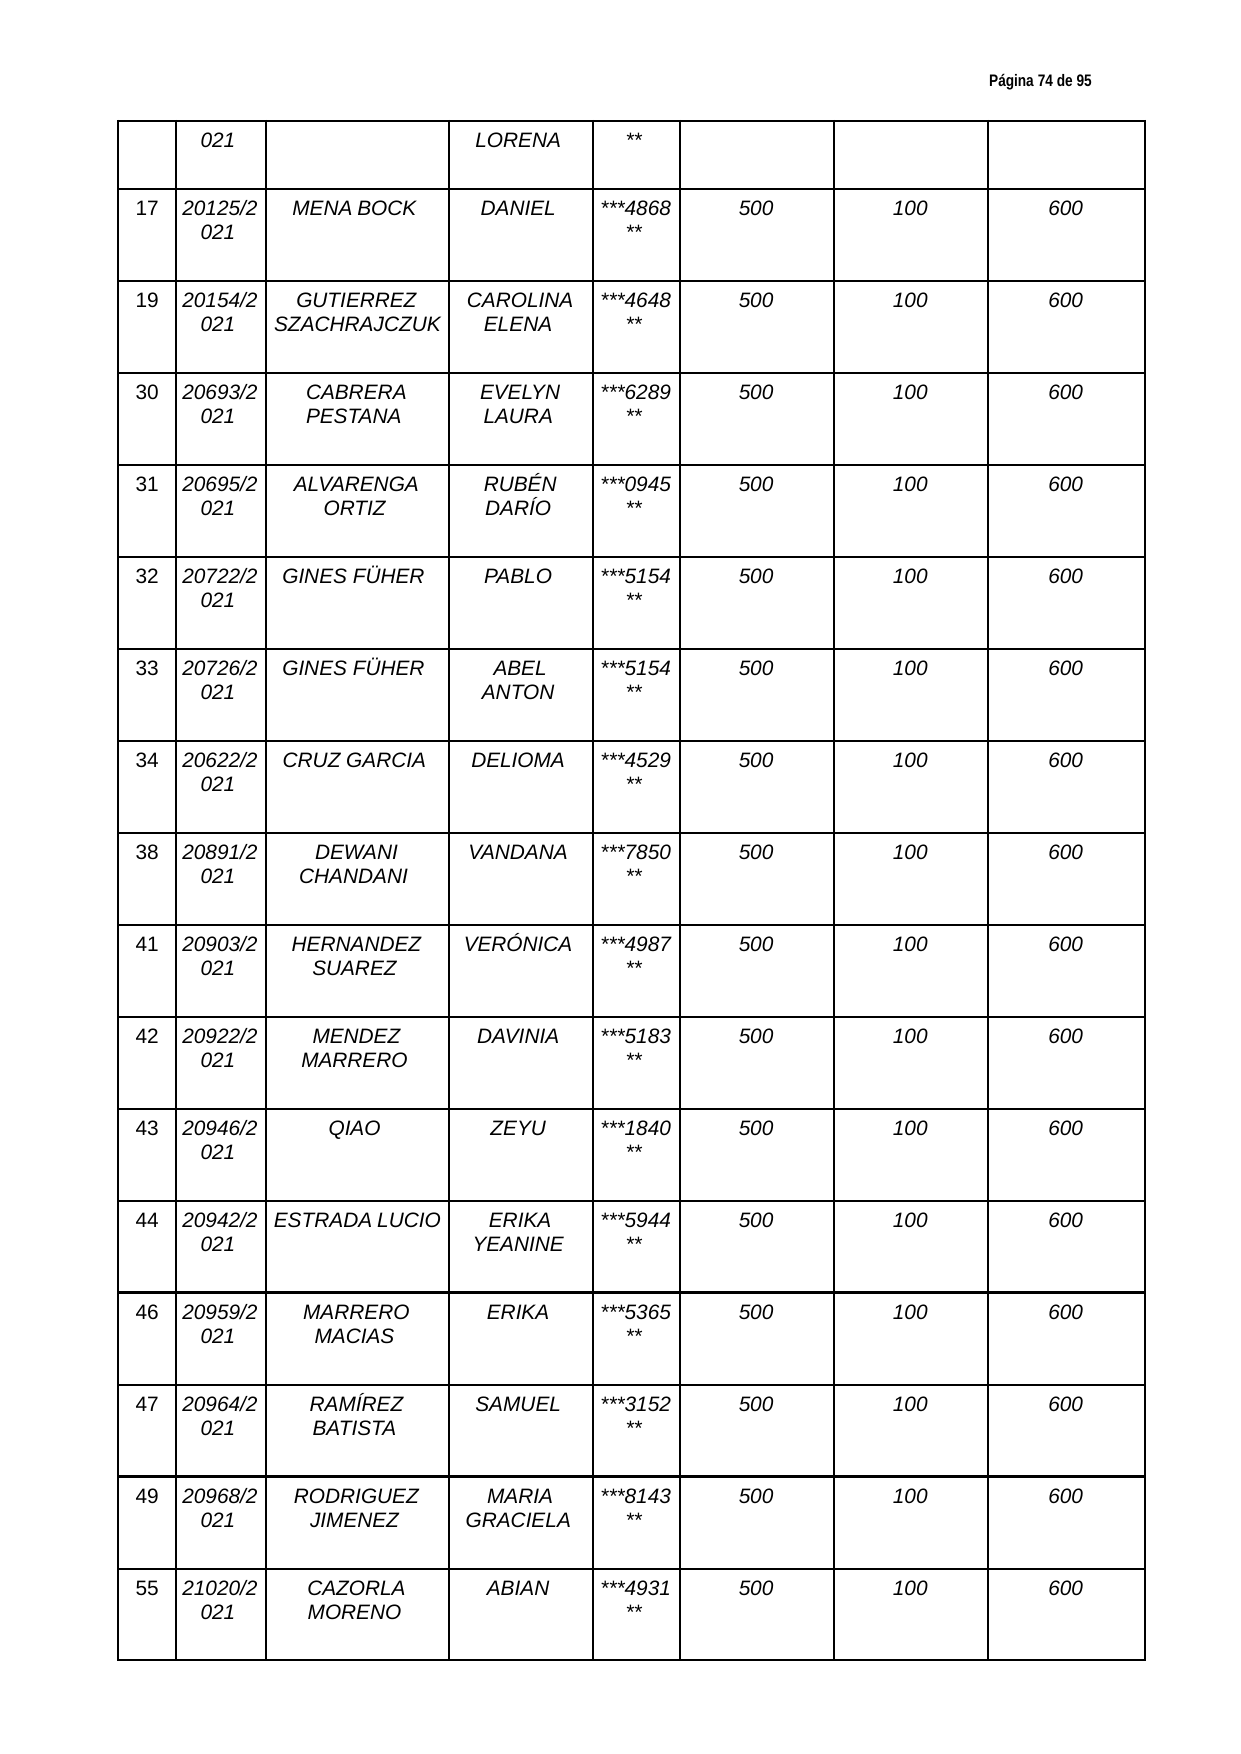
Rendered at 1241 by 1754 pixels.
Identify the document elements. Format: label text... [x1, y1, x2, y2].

table_cell 44 [119, 1202, 175, 1291]
table_cell 500 [681, 466, 833, 556]
table_cell GINES FÜHER [267, 558, 448, 648]
table_cell [267, 122, 448, 188]
table_cell 20622/2021 [177, 742, 265, 832]
table_cell 20693/2021 [177, 374, 265, 464]
table_cell 500 [681, 1018, 833, 1107]
table_cell 55 [119, 1570, 175, 1659]
table_cell ***5183** [594, 1018, 679, 1107]
table_cell 46 [119, 1294, 175, 1383]
table_cell 600 [989, 1570, 1144, 1659]
table_cell 100 [835, 834, 987, 923]
table_cell 100 [835, 282, 987, 372]
table_cell 20125/2021 [177, 190, 265, 280]
table_cell 20959/2021 [177, 1294, 265, 1383]
table_cell EVELYN LAURA [450, 374, 592, 464]
table_cell 32 [119, 558, 175, 648]
table_cell ***8143** [594, 1478, 679, 1567]
table_cell ***4529** [594, 742, 679, 832]
table_cell ***5154** [594, 558, 679, 648]
table_cell 20154/2021 [177, 282, 265, 372]
table_cell 600 [989, 374, 1144, 464]
table_cell 500 [681, 1294, 833, 1383]
table_cell 100 [835, 466, 987, 556]
table_cell DELIOMA [450, 742, 592, 832]
table_cell ZEYU [450, 1110, 592, 1199]
table_cell 021 [177, 122, 265, 188]
table_cell HERNANDEZ SUAREZ [267, 926, 448, 1016]
table_cell 20722/2021 [177, 558, 265, 648]
table_cell 500 [681, 1386, 833, 1475]
table_cell 49 [119, 1478, 175, 1567]
table_cell 100 [835, 190, 987, 280]
table_cell QIAO [267, 1110, 448, 1199]
table_cell 100 [835, 1294, 987, 1383]
table_cell 500 [681, 1202, 833, 1291]
table_cell 100 [835, 1018, 987, 1107]
table_cell 500 [681, 190, 833, 280]
table_cell ***4987** [594, 926, 679, 1016]
table_cell LORENA [450, 122, 592, 188]
table_cell 31 [119, 466, 175, 556]
table_cell 600 [989, 190, 1144, 280]
table_cell 600 [989, 1478, 1144, 1567]
table_cell 500 [681, 282, 833, 372]
table_cell ***0945** [594, 466, 679, 556]
table_cell MARRERO MACIAS [267, 1294, 448, 1383]
table_cell DANIEL [450, 190, 592, 280]
table_cell 19 [119, 282, 175, 372]
table_cell 20695/2021 [177, 466, 265, 556]
table_cell 600 [989, 650, 1144, 739]
table_cell [835, 122, 987, 188]
table_cell 100 [835, 1570, 987, 1659]
table_cell 600 [989, 1018, 1144, 1107]
table_cell [119, 122, 175, 188]
table_cell 20726/2021 [177, 650, 265, 739]
table_cell 500 [681, 834, 833, 923]
table_cell 100 [835, 1110, 987, 1199]
table_cell 100 [835, 926, 987, 1016]
table_cell [681, 122, 833, 188]
table_cell ***4931** [594, 1570, 679, 1659]
table_cell 500 [681, 1110, 833, 1199]
table_cell 38 [119, 834, 175, 923]
table_cell GUTIERREZ SZACHRAJCZUK [267, 282, 448, 372]
table_cell 600 [989, 834, 1144, 923]
table_cell ***5944** [594, 1202, 679, 1291]
table_cell VANDANA [450, 834, 592, 923]
table_cell 500 [681, 926, 833, 1016]
table_cell 100 [835, 1478, 987, 1567]
table_cell ESTRADA LUCIO [267, 1202, 448, 1291]
table_cell 600 [989, 282, 1144, 372]
table_cell ** [594, 122, 679, 188]
table_cell 600 [989, 1202, 1144, 1291]
table_cell 47 [119, 1386, 175, 1475]
table_cell RODRIGUEZ JIMENEZ [267, 1478, 448, 1567]
table_cell [989, 122, 1144, 188]
table_cell 17 [119, 190, 175, 280]
table_cell 20964/2021 [177, 1386, 265, 1475]
table_cell ABEL ANTON [450, 650, 592, 739]
table_cell 500 [681, 1570, 833, 1659]
table_cell ***5365** [594, 1294, 679, 1383]
table_cell ***3152** [594, 1386, 679, 1475]
table_cell 100 [835, 374, 987, 464]
table_cell ***5154** [594, 650, 679, 739]
table_cell DEWANI CHANDANI [267, 834, 448, 923]
table_cell 33 [119, 650, 175, 739]
table_cell 100 [835, 1202, 987, 1291]
table_cell 600 [989, 742, 1144, 832]
table_cell 42 [119, 1018, 175, 1107]
table_cell MARIA GRACIELA [450, 1478, 592, 1567]
table_cell 21020/2021 [177, 1570, 265, 1659]
table_cell 600 [989, 466, 1144, 556]
table_cell VERÓNICA [450, 926, 592, 1016]
table_cell 500 [681, 742, 833, 832]
table_cell RUBÉN DARÍO [450, 466, 592, 556]
table_cell 600 [989, 926, 1144, 1016]
table_cell 100 [835, 558, 987, 648]
table_cell MENDEZ MARRERO [267, 1018, 448, 1107]
table_cell 34 [119, 742, 175, 832]
table_cell ***6289** [594, 374, 679, 464]
table_cell 600 [989, 1386, 1144, 1475]
table_cell 20968/2021 [177, 1478, 265, 1567]
table_cell 20942/2021 [177, 1202, 265, 1291]
table_cell DAVINIA [450, 1018, 592, 1107]
table_cell ***4648** [594, 282, 679, 372]
table_cell SAMUEL [450, 1386, 592, 1475]
table_cell 600 [989, 1110, 1144, 1199]
table_cell ***1840** [594, 1110, 679, 1199]
table_cell PABLO [450, 558, 592, 648]
table_cell GINES FÜHER [267, 650, 448, 739]
table_cell 43 [119, 1110, 175, 1199]
table_cell 20903/2021 [177, 926, 265, 1016]
table_cell ***4868** [594, 190, 679, 280]
table_cell ALVARENGA ORTIZ [267, 466, 448, 556]
table_cell ABIAN [450, 1570, 592, 1659]
table_cell 100 [835, 650, 987, 739]
table_cell ERIKA YEANINE [450, 1202, 592, 1291]
table_cell 500 [681, 558, 833, 648]
table_cell 20891/2021 [177, 834, 265, 923]
table_cell CRUZ GARCIA [267, 742, 448, 832]
table_cell CAROLINA ELENA [450, 282, 592, 372]
table_cell CABRERA PESTANA [267, 374, 448, 464]
table_cell 100 [835, 1386, 987, 1475]
table_cell 600 [989, 1294, 1144, 1383]
table_cell 500 [681, 1478, 833, 1567]
table_cell 30 [119, 374, 175, 464]
table_cell 20922/2021 [177, 1018, 265, 1107]
table_cell CAZORLA MORENO [267, 1570, 448, 1659]
table_cell 20946/2021 [177, 1110, 265, 1199]
table_cell 600 [989, 558, 1144, 648]
table_cell 41 [119, 926, 175, 1016]
table_cell 100 [835, 742, 987, 832]
table_cell ERIKA [450, 1294, 592, 1383]
table_cell 500 [681, 374, 833, 464]
table_cell ***7850** [594, 834, 679, 923]
table_cell RAMÍREZ BATISTA [267, 1386, 448, 1475]
table_cell MENA BOCK [267, 190, 448, 280]
table_cell 500 [681, 650, 833, 739]
